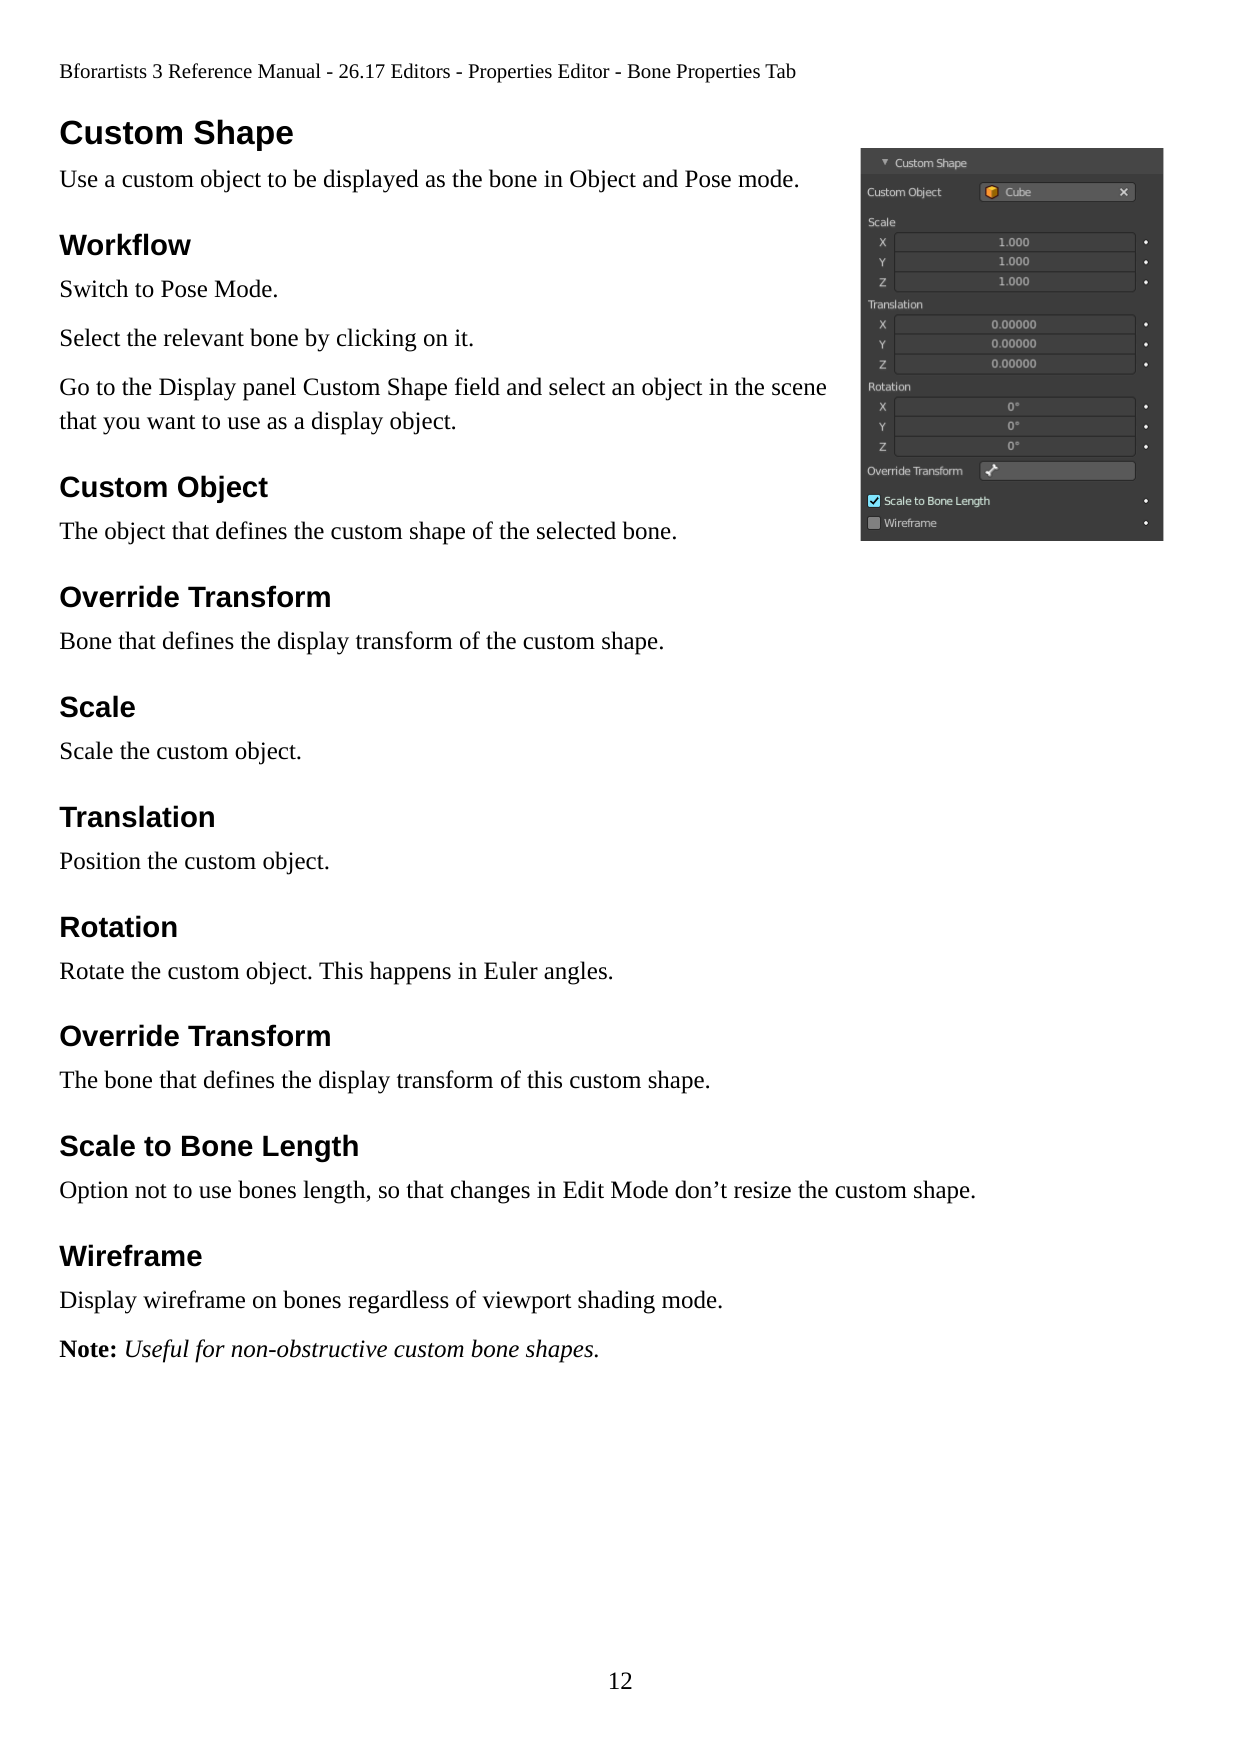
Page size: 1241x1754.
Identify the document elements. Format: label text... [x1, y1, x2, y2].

subtitle Workflow [59, 227, 860, 261]
text Bone that defines the display transform of the custom shape. [59, 626, 1181, 655]
subtitle Override Transform [59, 1019, 1181, 1053]
text [1164, 274, 1181, 302]
text The object that defines the custom shape of the selected bone. [59, 516, 1181, 545]
subtitle Scale [59, 690, 1181, 723]
subtitle Wireframe [59, 1239, 1181, 1273]
text The bone that defines the display transform of this custom shape. [59, 1066, 1181, 1094]
subtitle Custom Object [59, 470, 860, 504]
subtitle [1164, 227, 1181, 261]
subtitle Custom Shape [59, 113, 1181, 151]
subtitle Scale to Bone Length [59, 1129, 1181, 1163]
text Switch to Pose Mode. [59, 274, 860, 302]
text Go to the Display panel Custom Shape field and select an object in the scene that you want to use as a display object. [59, 372, 860, 435]
subtitle Override Transform [59, 580, 1181, 613]
subtitle Rotation [59, 909, 1181, 943]
subtitle Translation [59, 799, 1181, 833]
text Position the custom object. [59, 846, 1181, 874]
text Scale the custom object. [59, 736, 1181, 765]
text Option not to use bones length, so that changes in Edit Mode don’t resize the custom shape. [59, 1176, 1181, 1204]
text Display wireframe on bones regardless of viewport shading mode. [59, 1285, 1181, 1314]
picture [860, 148, 1164, 541]
subtitle [1164, 470, 1181, 504]
text Note: Useful for non-obstructive custom bone shapes. [59, 1334, 1181, 1363]
text Use a custom object to be displayed as the bone in Object and Pose mode. [59, 164, 860, 192]
text Rotate the custom object. This happens in Euler angles. [59, 956, 1181, 984]
text Select the relevant bone by clicking on it. [59, 323, 860, 351]
